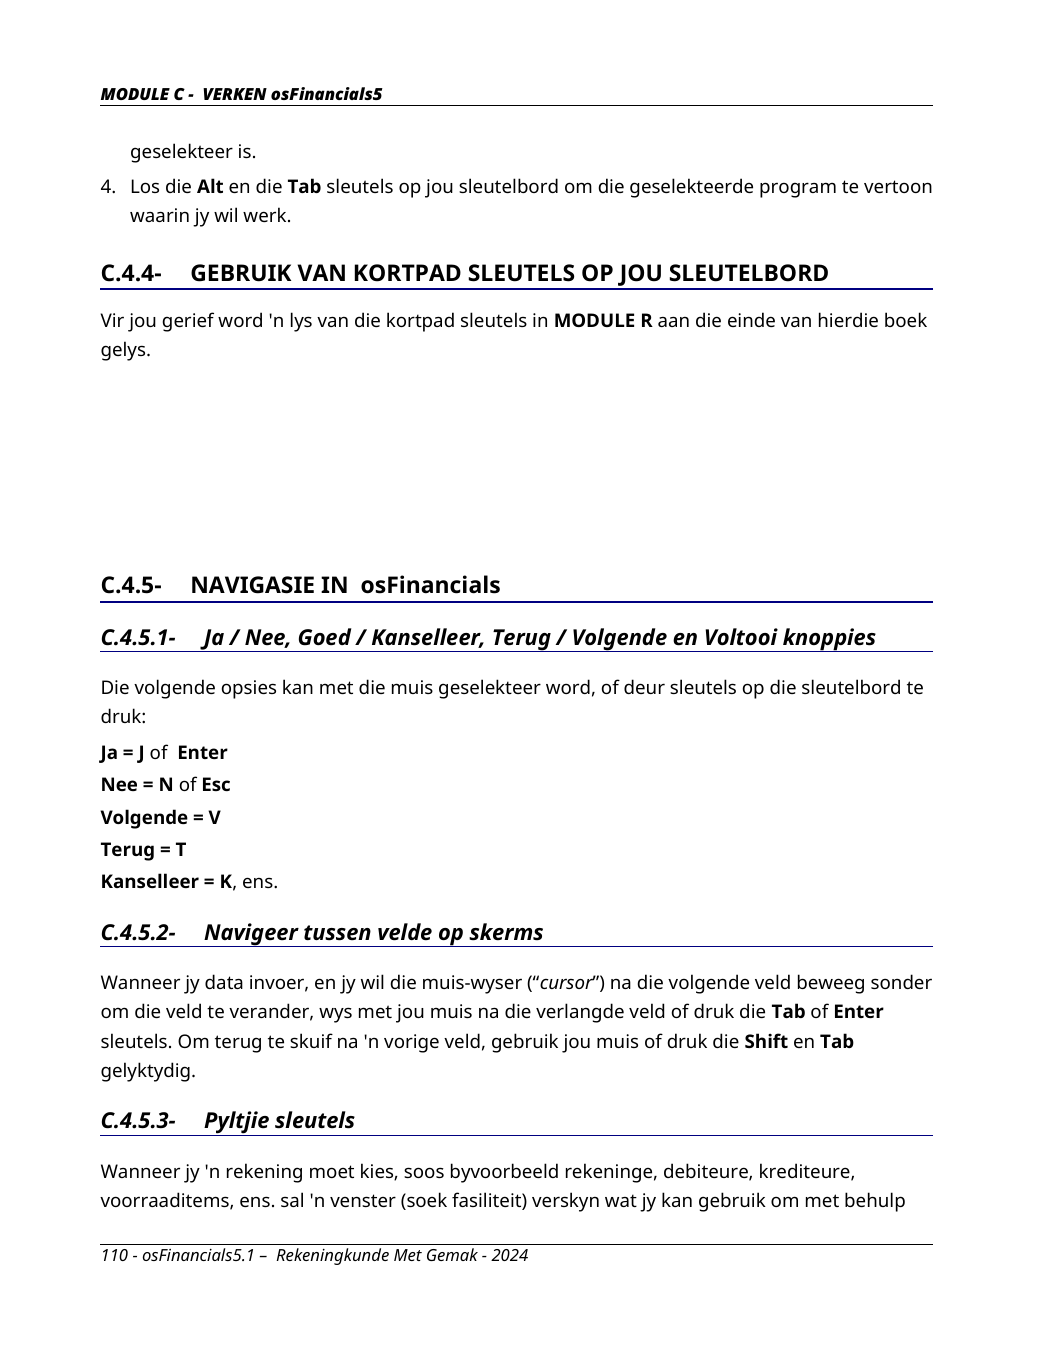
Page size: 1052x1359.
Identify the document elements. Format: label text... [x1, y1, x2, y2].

subtitle Pyltjie sleutels [100, 1105, 933, 1135]
text Wanneer jy data invoer, en jy wil die muis-wyser (“cursor”) na die volgende veld beweeg sonder om die veld te verander, wys met jou muis na die verlangde veld of druk die Tab of Enter sleutels. Om terug te skuif na 'n vorige veld, gebruik jou muis of druk die Shift en Tab gelyktydig. [100, 969, 933, 1083]
text Die volgende opsies kan met die muis geselekteer word, of deur sleutels op die sleutelbord te druk: [100, 674, 933, 729]
text Volgende = V [100, 804, 933, 829]
subtitle GEBRUIK VAN KORTPAD SLEUTELS OP JOU SLEUTELBORD [100, 256, 933, 288]
text Kanselleer = K, ens. [100, 868, 933, 894]
list Los die Alt en die Tab sleutels op jou sleutelbord om die geselekteerde program te vertoon waarin jy wil werk. [100, 173, 933, 228]
list geselekteer is. [100, 138, 933, 163]
text Ja = J of Enter [100, 739, 933, 765]
subtitle Ja / Nee, Goed / Kanselleer, Terug / Volgende en Voltooi knoppies [100, 622, 933, 651]
text Nee = N of Esc [100, 772, 933, 797]
subtitle Navigeer tussen velde op skerms [100, 916, 933, 946]
text Wanneer jy 'n rekening moet kies, soos byvoorbeeld rekeninge, debiteure, krediteure, voorraaditems, ens. sal 'n venster (soek fasiliteit) verskyn wat jy kan gebruik om met behulp [100, 1158, 933, 1213]
text Terug = T [100, 836, 933, 862]
text Vir jou gerief word 'n lys van die kortpad sleutels in MODULE R aan die einde van hierdie boek gelys. [100, 307, 933, 362]
subtitle NAVIGASIE IN osFinancials [100, 569, 933, 601]
